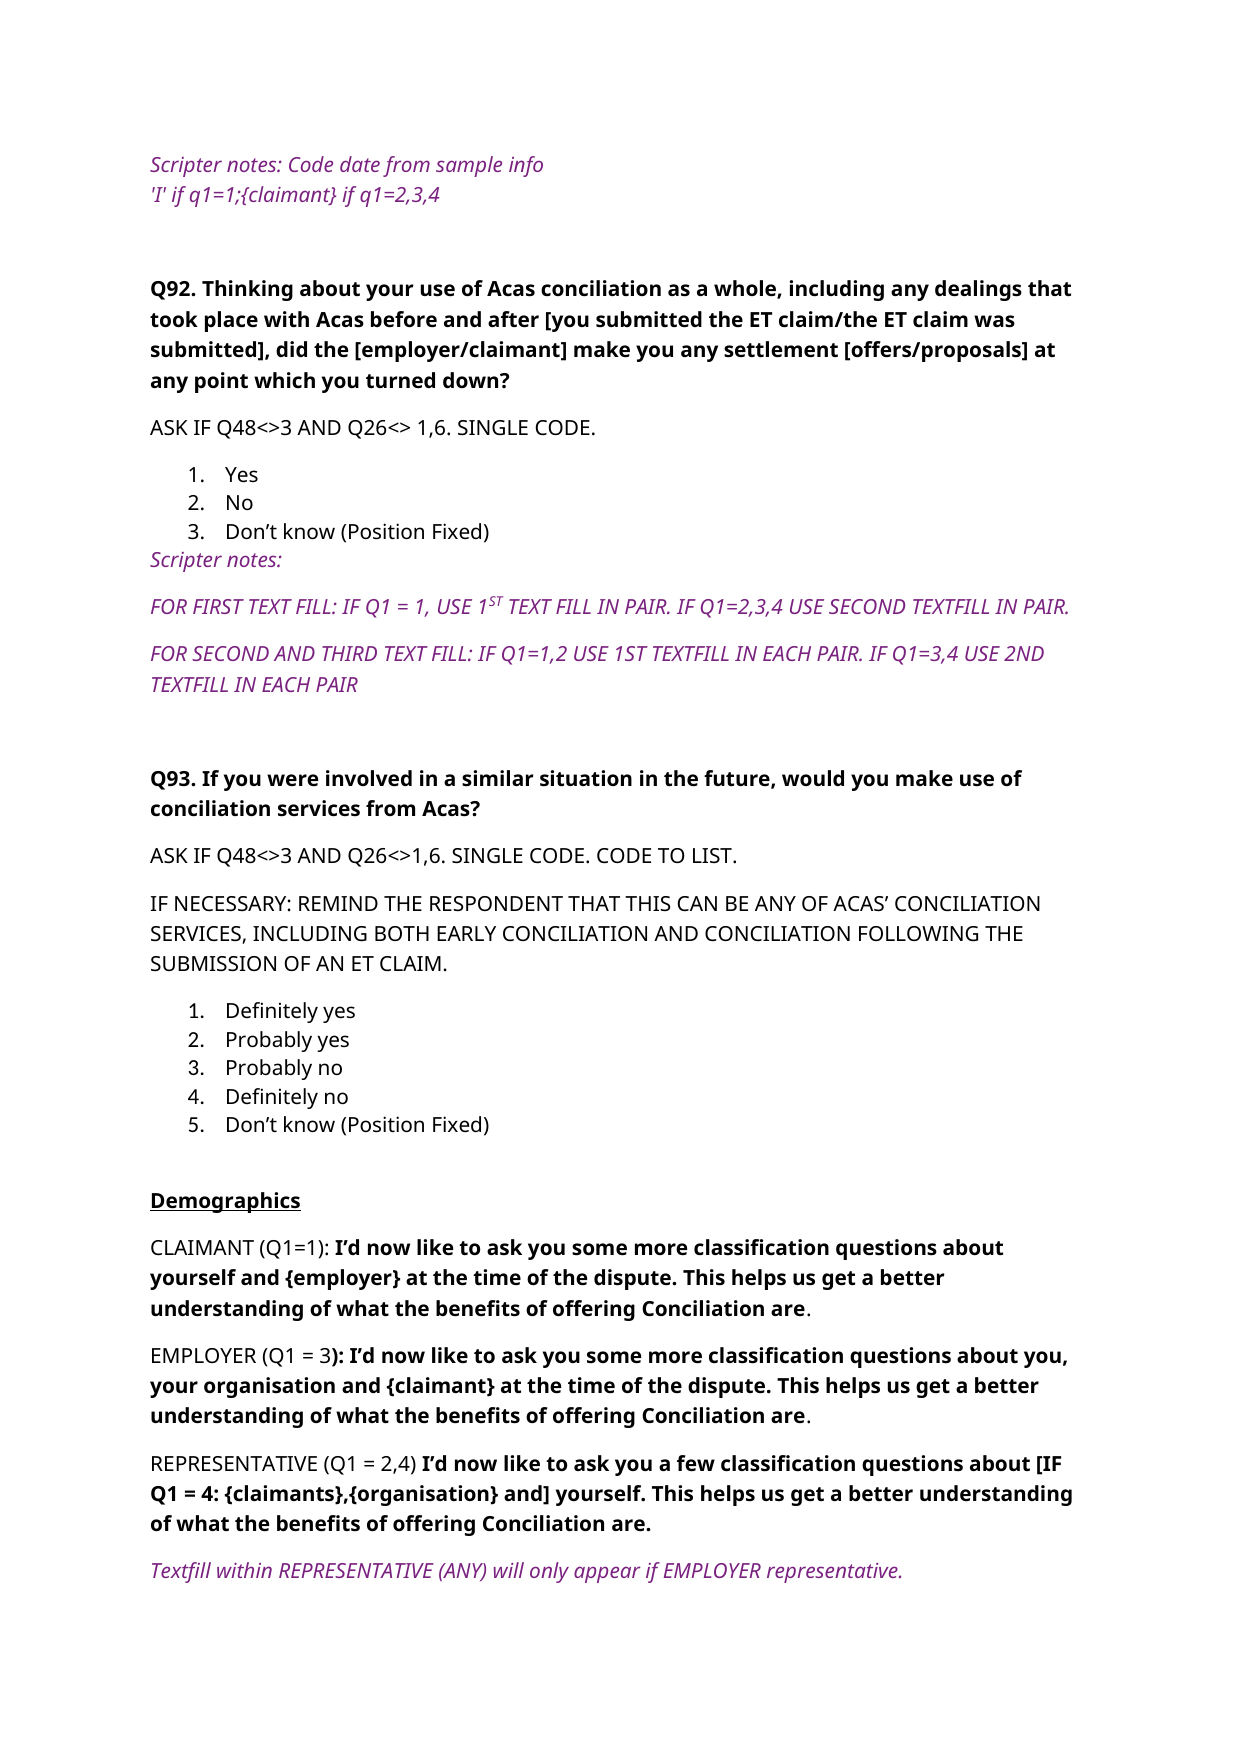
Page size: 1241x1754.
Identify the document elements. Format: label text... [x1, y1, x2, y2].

list Yes [187, 460, 1090, 488]
list Probably no [187, 1053, 1090, 1082]
text Scripter notes: Code date from sample info 'I' if q1=1;{claimant} if q1=2,3,4 [150, 150, 1090, 209]
text FOR SECOND AND THIRD TEXT FILL: IF Q1=1,2 USE 1ST TEXTFILL IN EACH PAIR. IF Q1=3,4 USE 2ND TEXTFILL IN EACH PAIR [150, 639, 1090, 698]
text CLAIMANT (Q1=1): I’d now like to ask you some more classification questions about yourself and {employer} at the time of the dispute. This helps us get a better understanding of what the benefits of offering Conciliation are. [150, 1233, 1090, 1322]
text EMPLOYER (Q1 = 3): I’d now like to ask you some more classification questions about you, your organisation and {claimant} at the time of the dispute. This helps us get a better understanding of what the benefits of offering Conciliation are. [150, 1341, 1090, 1430]
list No [187, 488, 1090, 517]
text ASK IF Q48<>3 AND Q26<> 1,6. SINGLE CODE. [150, 413, 1090, 441]
text Demographics [150, 1186, 1090, 1214]
text Scripter notes: [150, 545, 1090, 574]
list Don’t know (Position Fixed) [187, 517, 1090, 545]
text REPRESENTATIVE (Q1 = 2,4) I’d now like to ask you a few classification questions about [IF Q1 = 4: {claimants},{organisation} and] yourself. This helps us get a better understanding of what the benefits of offering Conciliation are. [150, 1449, 1090, 1538]
list Don’t know (Position Fixed) [187, 1110, 1090, 1139]
list Probably yes [187, 1025, 1090, 1053]
text Q92. Thinking about your use of Acas conciliation as a whole, including any dealings that took place with Acas before and after [you submitted the ET claim/the ET claim was submitted], did the [employer/claimant] make you any settlement [offers/proposals] at any point which you turned down? [150, 274, 1090, 394]
text Q93. If you were involved in a similar situation in the future, would you make use of conciliation services from Acas? [150, 764, 1090, 823]
list Definitely no [187, 1082, 1090, 1110]
text Textfill within REPRESENTATIVE (ANY) will only appear if EMPLOYER representative. [150, 1557, 1090, 1585]
text IF NECESSARY: REMIND THE RESPONDENT THAT THIS CAN BE ANY OF ACAS’ CONCILIATION SERVICES, INCLUDING BOTH EARLY CONCILIATION AND CONCILIATION FOLLOWING THE SUBMISSION OF AN ET CLAIM. [150, 889, 1090, 978]
text ASK IF Q48<>3 AND Q26<>1,6. SINGLE CODE. CODE TO LIST. [150, 842, 1090, 870]
text FOR FIRST TEXT FILL: IF Q1 = 1, USE 1ST TEXT FILL IN PAIR. IF Q1=2,3,4 USE SECOND TEXTFILL IN PAIR. [150, 592, 1090, 621]
list Definitely yes [187, 997, 1090, 1025]
